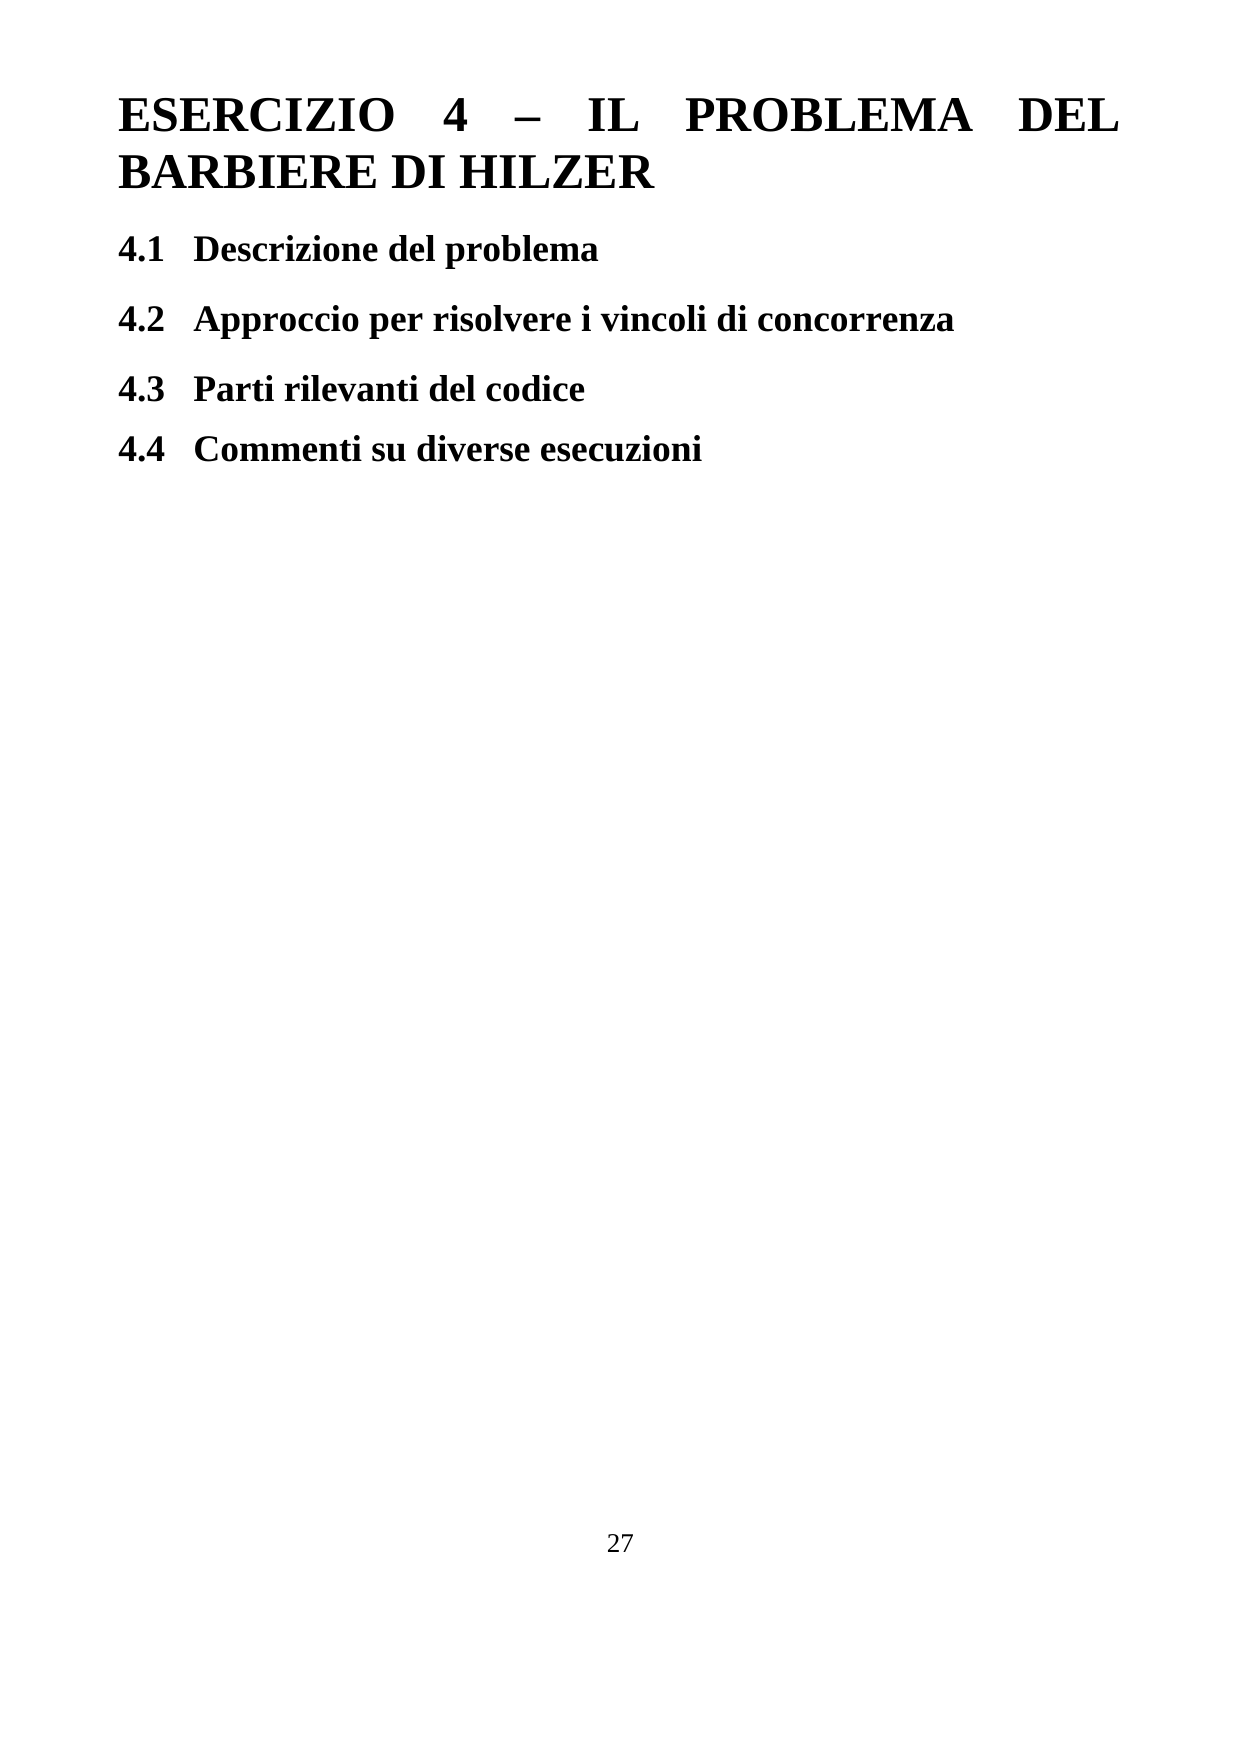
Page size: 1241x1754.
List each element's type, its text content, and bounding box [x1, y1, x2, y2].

list Descrizione del problema [118, 226, 1122, 269]
list Parti rilevanti del codice [118, 367, 1122, 410]
list Approccio per risolvere i vincoli di concorrenza [118, 297, 1122, 340]
subtitle ESERCIZIO 4 – IL PROBLEMA DEL BARBIERE DI HILZER [118, 84, 1122, 199]
list Commenti su diverse esecuzioni [118, 427, 1122, 470]
